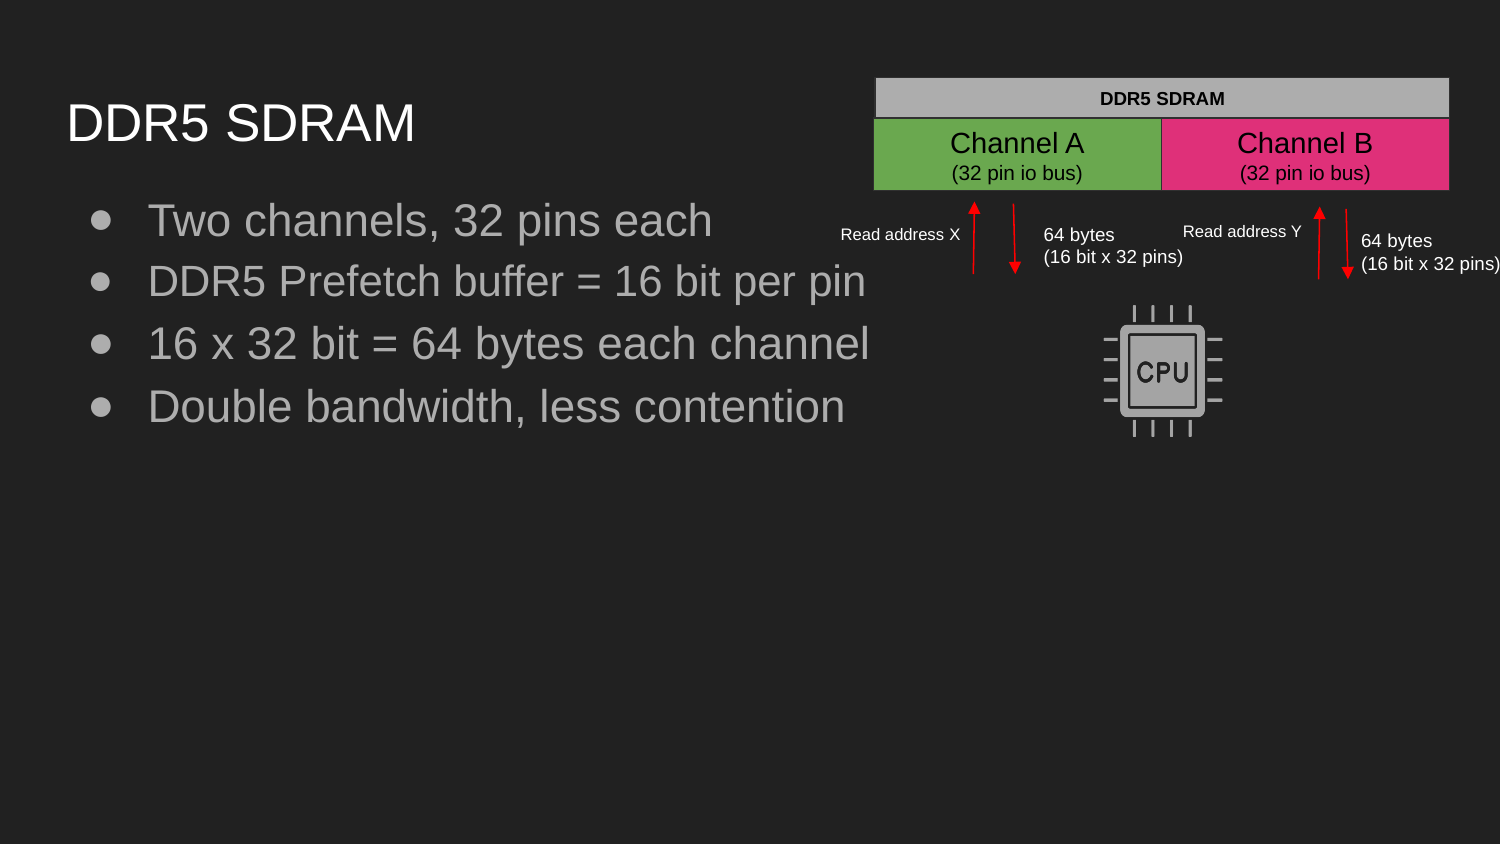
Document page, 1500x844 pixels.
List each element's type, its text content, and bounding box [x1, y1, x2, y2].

text_box Read address X [825, 208, 990, 269]
list Two channels, 32 pins each DDR5 Prefetch buffer = 16 bit per pin 16 x 32 bit = 64 bytes each channel Double bandwidth, less contention [57, 166, 1162, 497]
picture [1097, 303, 1227, 444]
text_box 64 bytes (16 bit x 32 pins) [1346, 213, 1500, 275]
title DDR5 SDRAM [51, 72, 1449, 167]
text_box Channel A (32 pin io bus) [873, 117, 1161, 191]
text_box 64 bytes (16 bit x 32 pins) [1028, 207, 1259, 268]
text_box Channel B (32 pin io bus) [1161, 117, 1450, 191]
text_box DDR5 SDRAM [875, 77, 1450, 117]
text_box Read address Y [1167, 205, 1333, 266]
